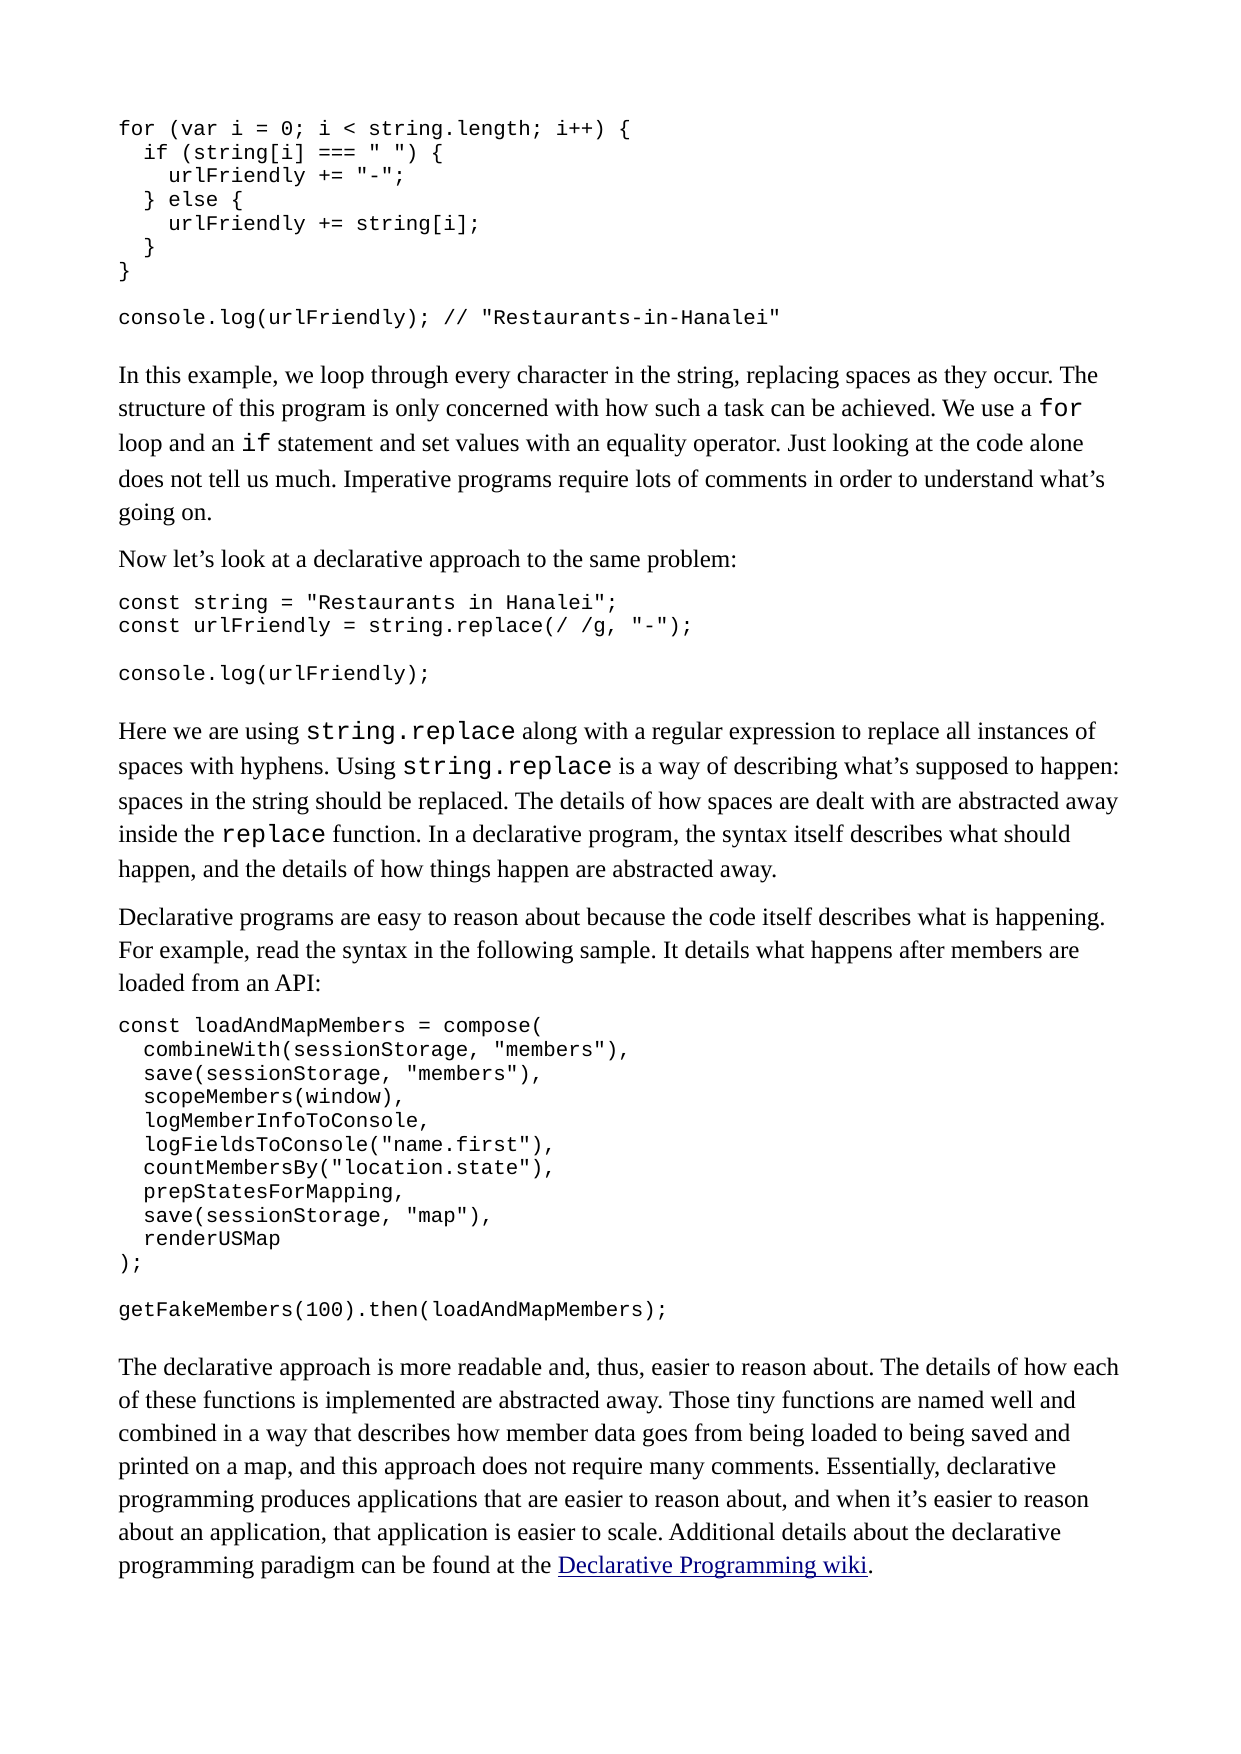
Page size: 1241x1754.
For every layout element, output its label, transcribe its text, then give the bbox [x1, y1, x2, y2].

text Declarative programs are easy to reason about because the code itself describes what is happening. For example, read the syntax in the following sample. It details what happens after members are loaded from an API: [118, 902, 1122, 997]
text The declarative approach is more readable and, thus, easier to reason about. The details of how each of these functions is implemented are abstracted away. Those tiny functions are named well and combined in a way that describes how member data goes from being loaded to being saved and printed on a map, and this approach does not require many comments. Essentially, declarative programming produces applications that are easier to reason about, and when it’s easier to reason about an application, that application is easier to scale. Additional details about the declarative programming paradigm can be found at the Declarative Programming wiki. [118, 1352, 1122, 1579]
text logMemberInfoToConsole, [118, 1110, 1122, 1134]
text prepStatesForMapping, [118, 1181, 1122, 1205]
text } else { [118, 189, 1122, 213]
text const loadAndMapMembers = compose( [118, 1016, 1122, 1039]
text } [118, 260, 1122, 284]
text save(sessionStorage, "members"), [118, 1063, 1122, 1086]
text logFieldsToConsole("name.first"), [118, 1134, 1122, 1157]
text urlFriendly += string[i]; [118, 213, 1122, 236]
text if (string[i] === " ") { [118, 142, 1122, 165]
text console.log(urlFriendly); [118, 663, 1122, 686]
text renderUSMap [118, 1228, 1122, 1252]
text countMembersBy("location.state"), [118, 1157, 1122, 1181]
text getFakeMembers(100).then(loadAndMapMembers); [118, 1299, 1122, 1323]
text combineWith(sessionStorage, "members"), [118, 1039, 1122, 1063]
text Here we are using string.replace along with a regular expression to replace all instances of spaces with hyphens. Using string.replace is a way of describing what’s supposed to happen: spaces in the string should be replaced. The details of how spaces are dealt with are abstracted away inside the replace function. In a declarative program, the syntax itself describes what should happen, and the details of how things happen are abstracted away. [118, 716, 1122, 883]
text urlFriendly += "-"; [118, 165, 1122, 189]
text scopeMembers(window), [118, 1086, 1122, 1110]
text ); [118, 1252, 1122, 1276]
text const urlFriendly = string.replace(/ /g, "-"); [118, 616, 1122, 639]
text save(sessionStorage, "map"), [118, 1205, 1122, 1228]
text const string = "Restaurants in Hanalei"; [118, 592, 1122, 616]
text } [118, 236, 1122, 260]
text In this example, we loop through every character in the string, replacing spaces as they occur. The structure of this program is only concerned with how such a task can be achieved. We use a for loop and an if statement and set values with an equality operator. Just looking at the code alone does not tell us much. Imperative programs require lots of comments in order to understand what’s going on. [118, 360, 1122, 525]
text console.log(urlFriendly); // "Restaurants-in-Hanalei" [118, 307, 1122, 331]
text Now let’s look at a declarative approach to the same problem: [118, 544, 1122, 573]
text for (var i = 0; i < string.length; i++) { [118, 118, 1122, 142]
